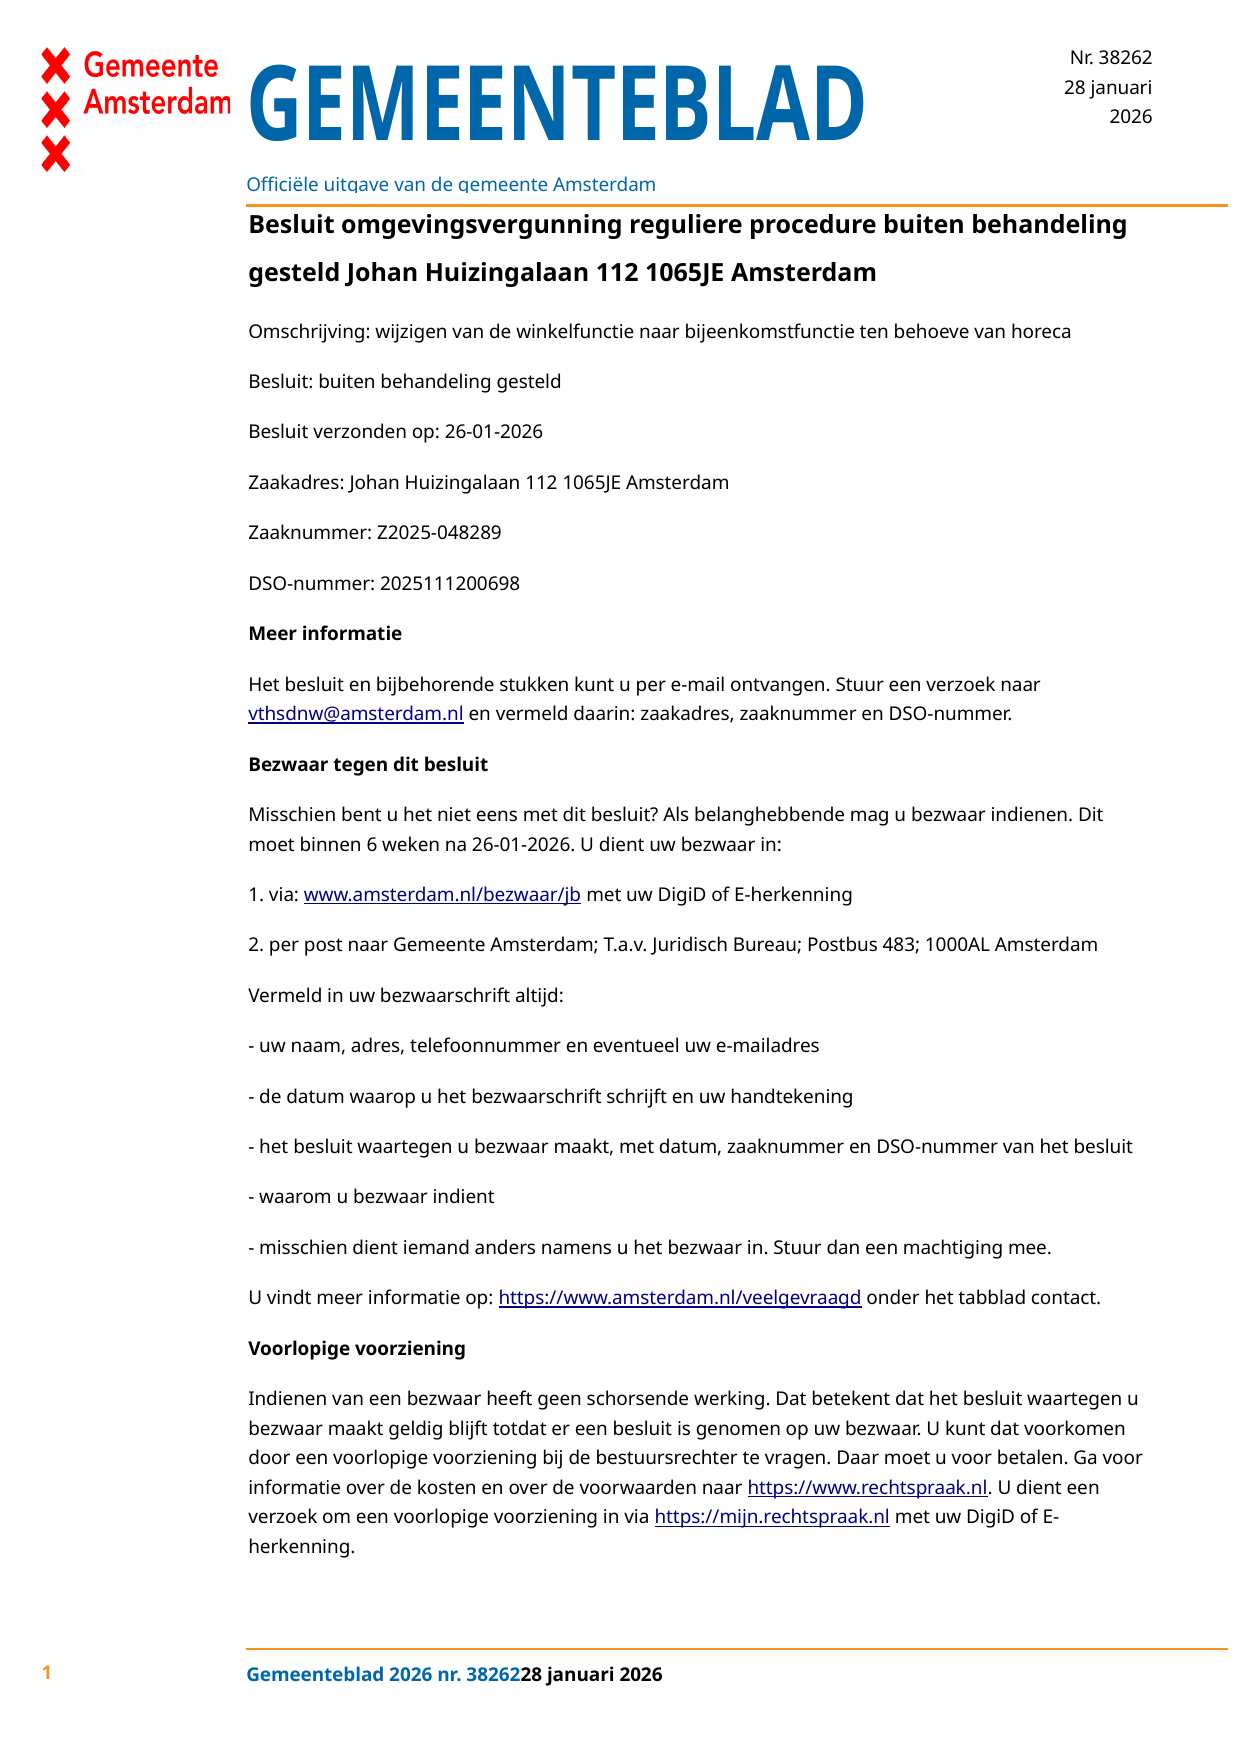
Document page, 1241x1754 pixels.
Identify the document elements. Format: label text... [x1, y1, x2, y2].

picture [41, 47, 231, 172]
text 1. via: www.amsterdam.nl/bezwaar/jb met uw DigiD of E-herkenning [248, 881, 1152, 907]
text Omschrijving: wijzigen van de winkelfunctie naar bijeenkomstfunctie ten behoeve van horeca [248, 318, 1152, 344]
text Bezwaar tegen dit besluit [248, 751, 1152, 777]
text - waarom u bezwaar indient [248, 1184, 1152, 1209]
text Misschien bent u het niet eens met dit besluit? Als belanghebbende mag u bezwaar indienen. Dit moet binnen 6 weken na 26-01-2026. U dient uw bezwaar in: [248, 801, 1152, 857]
text - misschien dient iemand anders namens u het bezwaar in. Stuur dan een machtiging mee. [248, 1234, 1152, 1260]
text Zaaknummer: Z2025-048289 [248, 519, 1152, 545]
text Besluit verzonden op: 26-01-2026 [248, 419, 1152, 444]
text Indienen van een bezwaar heeft geen schorsende werking. Dat betekent dat het besluit waartegen u bezwaar maakt geldig blijft totdat er een besluit is genomen op uw bezwaar. U kunt dat voorkomen door een voorlopige voorziening bij de bestuursrechter te vragen. Daar moet u voor betalen. Ga voor informatie over de kosten en over de voorwaarden naar https://www.rechtspraak.nl. U dient een verzoek om een voorlopige voorziening in via https://mijn.rechtspraak.nl met uw DigiD of E-herkenning. [248, 1385, 1152, 1559]
text Zaakadres: Johan Huizingalaan 112 1065JE Amsterdam [248, 469, 1152, 495]
text - de datum waarop u het bezwaarschrift schrijft en uw handtekening [248, 1083, 1152, 1109]
text 2. per post naar Gemeente Amsterdam; T.a.v. Juridisch Bureau; Postbus 483; 1000AL Amsterdam [248, 932, 1152, 957]
text DSO-nummer: 2025111200698 [248, 570, 1152, 596]
text Vermeld in uw bezwaarschrift altijd: [248, 982, 1152, 1008]
text U vindt meer informatie op: https://www.amsterdam.nl/veelgevraagd onder het tabblad contact. [248, 1284, 1152, 1310]
text Het besluit en bijbehorende stukken kunt u per e-mail ontvangen. Stuur een verzoek naar vthsdnw@amsterdam.nl en vermeld daarin: zaakadres, zaaknummer en DSO-nummer. [248, 671, 1152, 726]
text - het besluit waartegen u bezwaar maakt, met datum, zaaknummer en DSO-nummer van het besluit [248, 1133, 1152, 1159]
text Meer informatie [248, 620, 1152, 646]
text - uw naam, adres, telefoonnummer en eventueel uw e-mailadres [248, 1032, 1152, 1058]
text Besluit omgevingsvergunning reguliere procedure buiten behandeling gesteld Johan Huizingalaan 112 1065JE Amsterdam [248, 207, 1152, 288]
text Besluit: buiten behandeling gesteld [248, 368, 1152, 394]
text Voorlopige voorziening [248, 1335, 1152, 1361]
